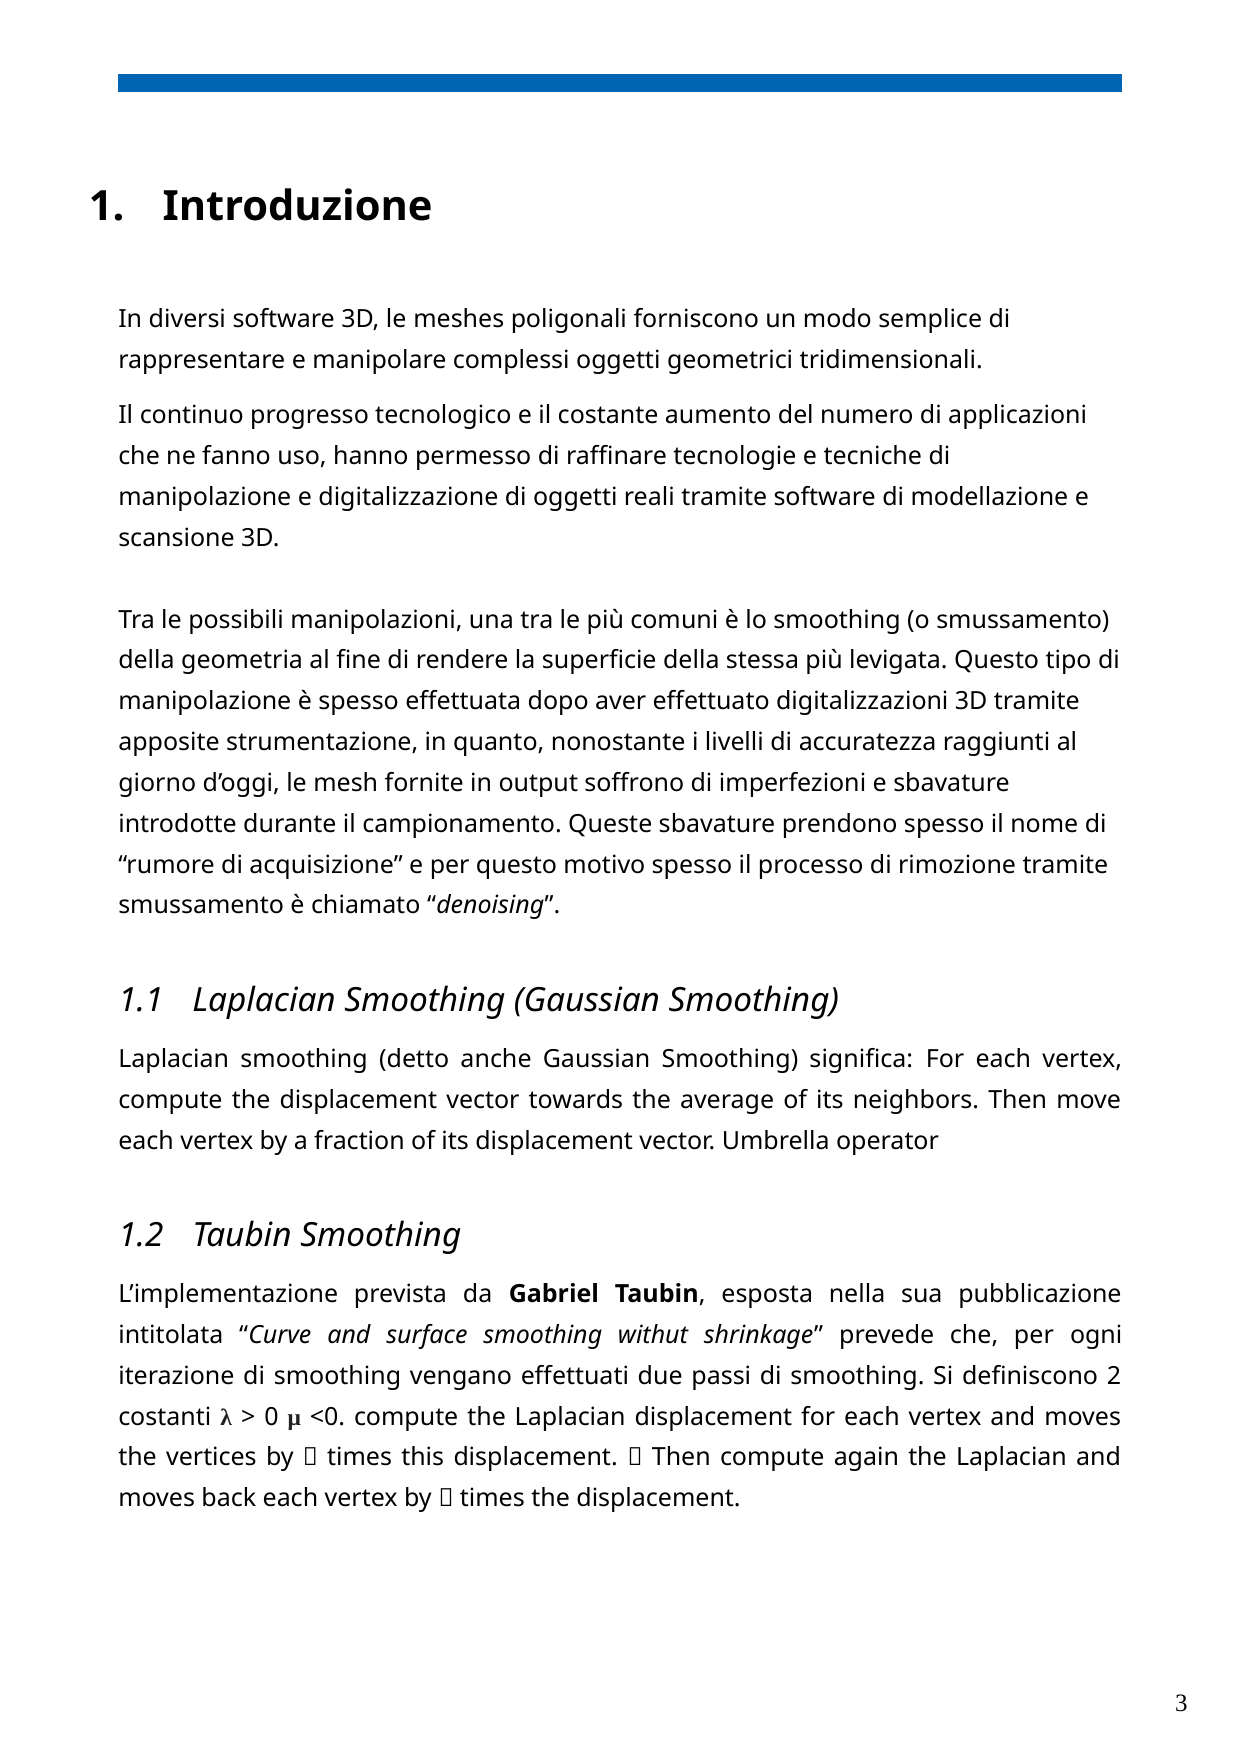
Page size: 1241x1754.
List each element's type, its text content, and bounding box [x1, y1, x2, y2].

text Il continuo progresso tecnologico e il costante aumento del numero di applicazioni che ne fanno uso, hanno permesso di raffinare tecnologie e tecniche di manipolazione e digitalizzazione di oggetti reali tramite software di modellazione e scansione 3D. Tra le possibili manipolazioni, una tra le più comuni è lo smoothing (o smussamento) della geometria al fine di rendere la superficie della stessa più levigata. Questo tipo di manipolazione è spesso effettuata dopo aver effettuato digitalizzazioni 3D tramite apposite strumentazione, in quanto, nonostante i livelli di accuratezza raggiunti al giorno d’oggi, le mesh fornite in output soffrono di imperfezioni e sbavature introdotte durante il campionamento. Queste sbavature prendono spesso il nome di “rumore di acquisizione” e per questo motivo spesso il processo di rimozione tramite smussamento è chiamato “denoising”. [118, 397, 1122, 921]
subtitle Laplacian Smoothing (Gaussian Smoothing) [118, 976, 1122, 1021]
text In diversi software 3D, le meshes poligonali forniscono un modo semplice di rappresentare e manipolare complessi oggetti geometrici tridimensionali. [118, 301, 1122, 376]
subtitle Introduzione [89, 176, 1122, 233]
text Laplacian smoothing (detto anche Gaussian Smoothing) significa: For each vertex, compute the displacement vector towards the average of its neighbors. Then move each vertex by a fraction of its displacement vector. Umbrella operator [118, 1041, 1122, 1156]
subtitle Taubin Smoothing [118, 1211, 1122, 1256]
text L’implementazione prevista da Gabriel Taubin, esposta nella sua pubblicazione intitolata “Curve and surface smoothing withut shrinkage” prevede che, per ogni iterazione di smoothing vengano effettuati due passi di smoothing. Si definiscono 2 costanti λ > 0 μ <0. compute the Laplacian displacement for each vertex and moves the vertices by  times this displacement.  Then compute again the Laplacian and moves back each vertex by  times the displacement. [118, 1276, 1122, 1514]
